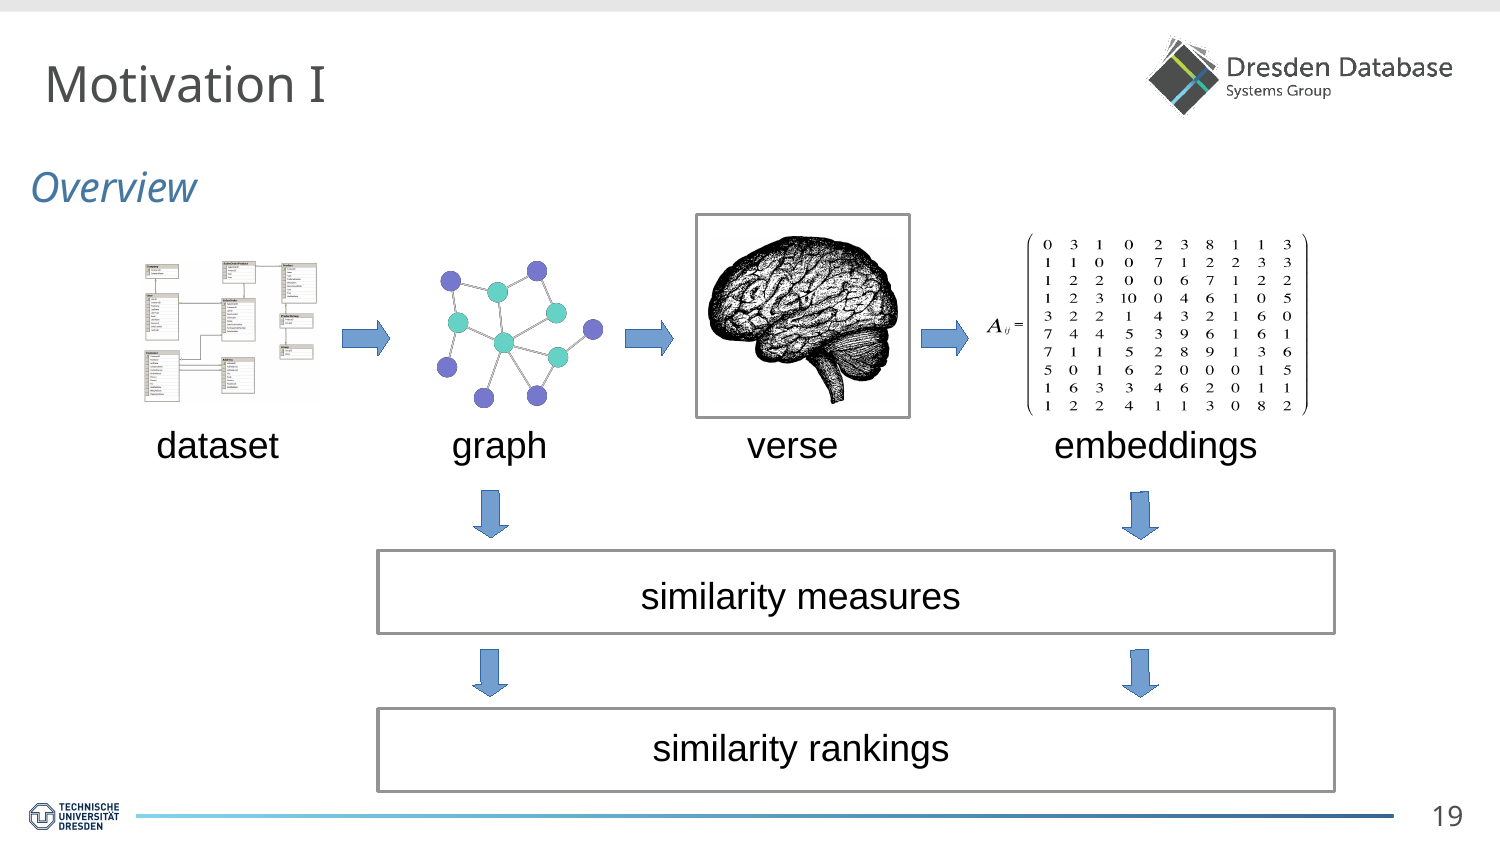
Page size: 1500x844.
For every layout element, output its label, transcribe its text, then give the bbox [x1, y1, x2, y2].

text_box [342, 320, 390, 356]
text_box similarity rankings [637, 793, 1004, 820]
text_box embeddings [1039, 418, 1288, 474]
picture [437, 261, 603, 408]
title Motivation I [29, 47, 1093, 118]
picture [29, 803, 119, 830]
picture [708, 236, 898, 404]
text_box [472, 649, 508, 697]
text_box graph [437, 417, 686, 474]
text_box [1122, 649, 1159, 698]
text_box [473, 490, 509, 538]
text_box verse [732, 417, 981, 474]
picture [983, 230, 1312, 418]
text_box [1122, 491, 1159, 540]
text_box [625, 320, 674, 356]
text_box similarity measures [625, 568, 993, 632]
text_box dataset [141, 417, 390, 474]
picture [1145, 35, 1453, 118]
list Overview [380, 710, 1333, 780]
list Overview [29, 159, 1471, 780]
text_box similarity rankings [637, 720, 1004, 790]
text_box [921, 320, 969, 356]
